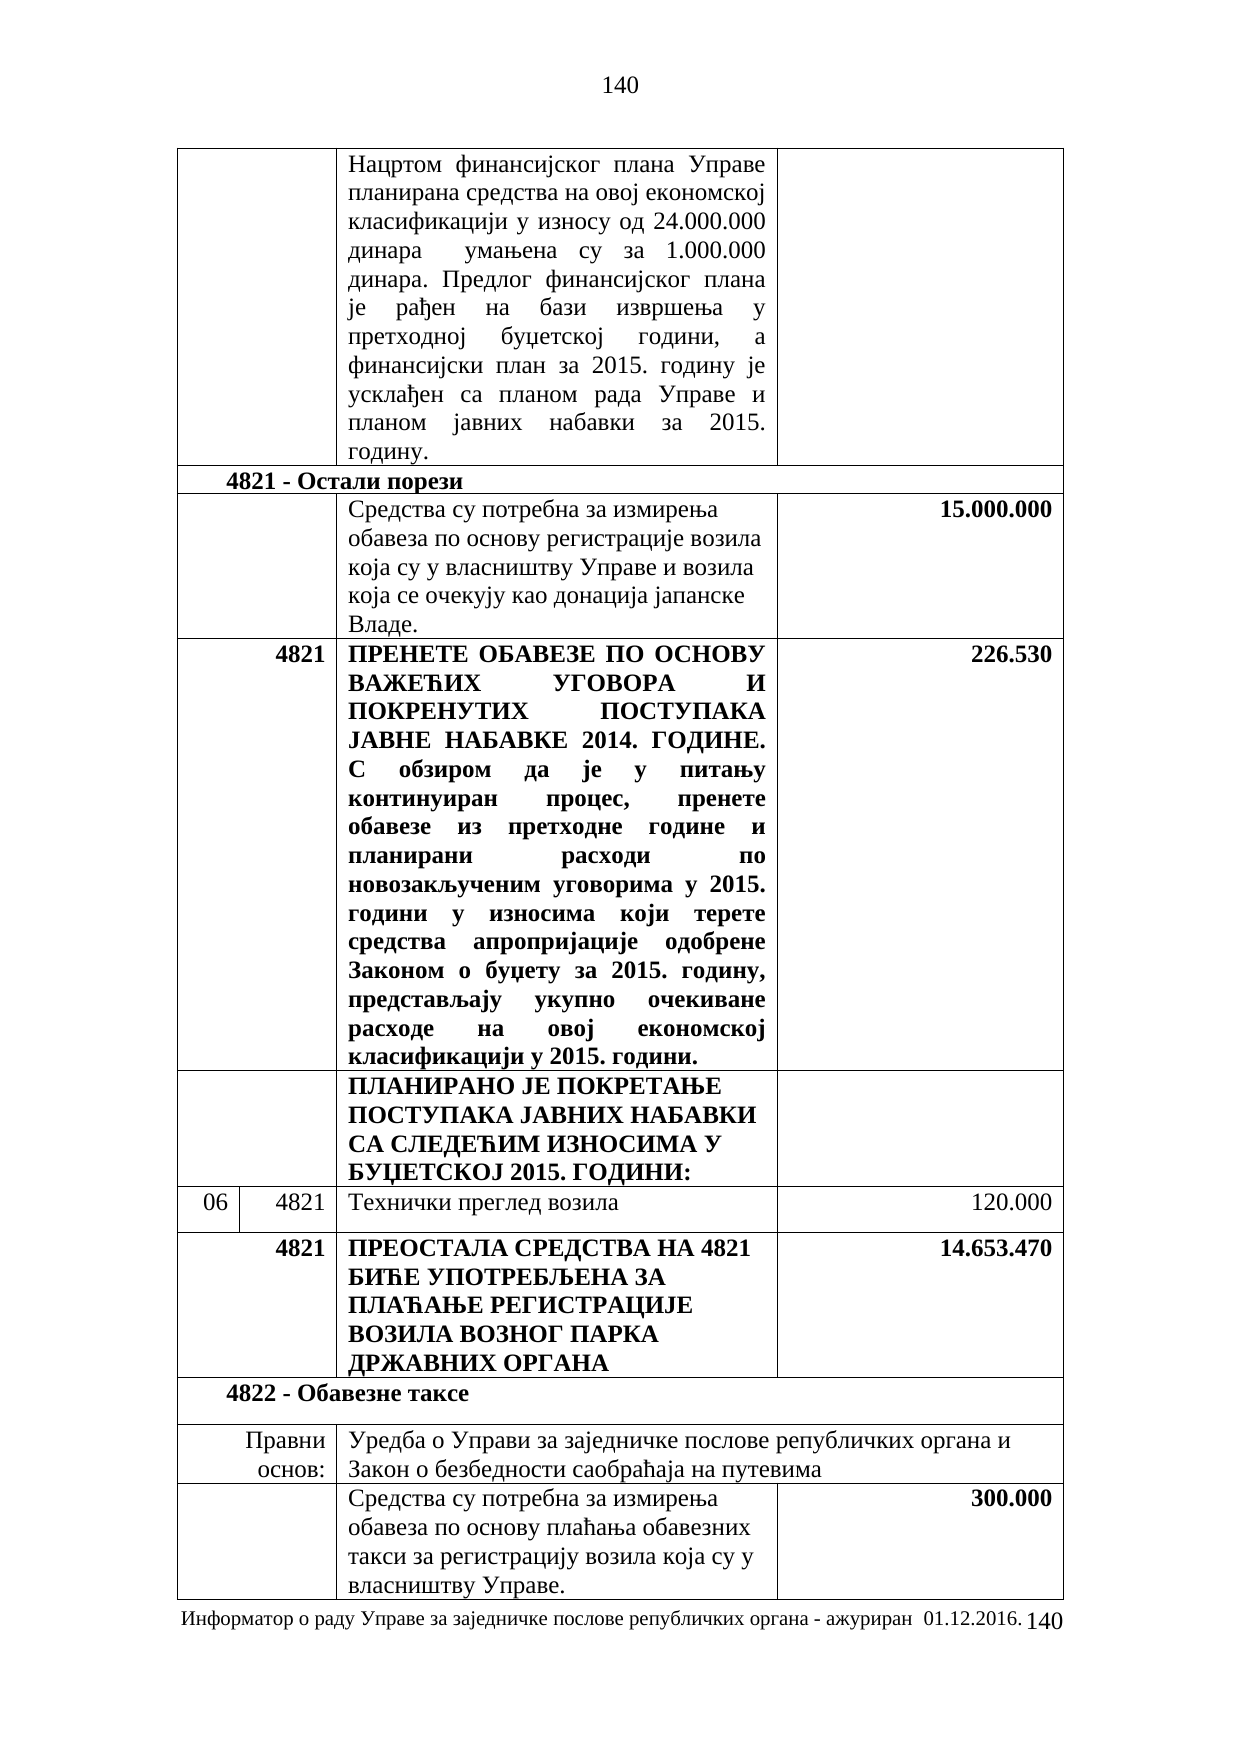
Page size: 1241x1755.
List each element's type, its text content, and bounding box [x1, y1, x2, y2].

table_cell ПРЕОСТАЛА СРЕДСТВА НА 4821 БИЋЕ УПОТРЕБЉЕНА ЗА ПЛАЋАЊЕ РЕГИСТРАЦИЈЕ ВОЗИЛА ВОЗНОГ ПАРКА ДРЖАВНИХ ОРГАНА [337, 1233, 777, 1377]
table_cell 06 [178, 1187, 239, 1232]
table_cell Средства су потребна за измирења обавеза по основу плаћања обавезних такси за регистрацију возила која су у власништву Управе. [337, 1484, 777, 1598]
table_cell ПЛАНИРАНО ЈЕ ПОКРЕТАЊЕ ПОСТУПАКА ЈАВНИХ НАБАВКИ СА СЛЕДЕЋИМ ИЗНОСИМА У БУЏЕТСКОЈ 2015. ГОДИНИ: [337, 1071, 777, 1186]
table_cell 4821 [178, 1233, 336, 1377]
table_cell 4821 - Остали порези [178, 466, 1063, 493]
table_cell 4821 [178, 639, 336, 1070]
table_cell [778, 149, 1063, 465]
table_cell ПРЕНЕТЕ ОБАВЕЗЕ ПО ОСНОВУ ВАЖЕЋИХ УГОВОРА И ПОКРЕНУТИХ ПОСТУПАКА ЈАВНЕ НАБАВКЕ 2014. ГОДИНЕ. С обзиром да је у питању континуиран процес, пренете обавезе из претходне године и планирани расходи по новозакљученим уговорима у 2015. години у износима који терете средства апропријације одобрене Законом о буџету за 2015. годину, представљају укупно очекиване расходе на овој економској класификацији у 2015. години. [337, 639, 777, 1070]
table_cell Средства су потребна за измирења обавеза по основу регистрације возила која су у власништву Управе и возила која се очекују као донација јапанске Владе. [337, 494, 777, 638]
table_cell 14.653.470 [778, 1233, 1063, 1377]
table_cell 4822 - Обавезне таксе [178, 1378, 1063, 1424]
table_cell 300.000 [778, 1484, 1063, 1598]
table_cell [178, 1484, 336, 1598]
table_cell [178, 149, 336, 465]
table_cell 226.530 [778, 639, 1063, 1070]
table_cell [178, 1071, 336, 1186]
table_cell Уредба о Управи за заједничке послове републичких органа и Закон о безбедности саобраћаја на путевима [337, 1425, 1063, 1482]
table_cell Технички преглед возила [337, 1187, 777, 1232]
table_cell 15.000.000 [778, 494, 1063, 638]
table_cell 120.000 [778, 1187, 1063, 1232]
table_cell [778, 1071, 1063, 1186]
table_cell [178, 494, 336, 638]
table_cell 4821 [240, 1187, 336, 1232]
table_cell Нацртом финансијског плана Управе планирана средства на овој економској класификацији у износу од 24.000.000 динара умањена су за 1.000.000 динара. Предлог финансијског плана је рађен на бази извршења у претходној буџетској години, а финансијски план за 2015. годину је усклађен са планом рада Управе и планом јавних набавки за 2015. годину. [337, 149, 777, 465]
table_cell Правни основ: [178, 1425, 336, 1482]
